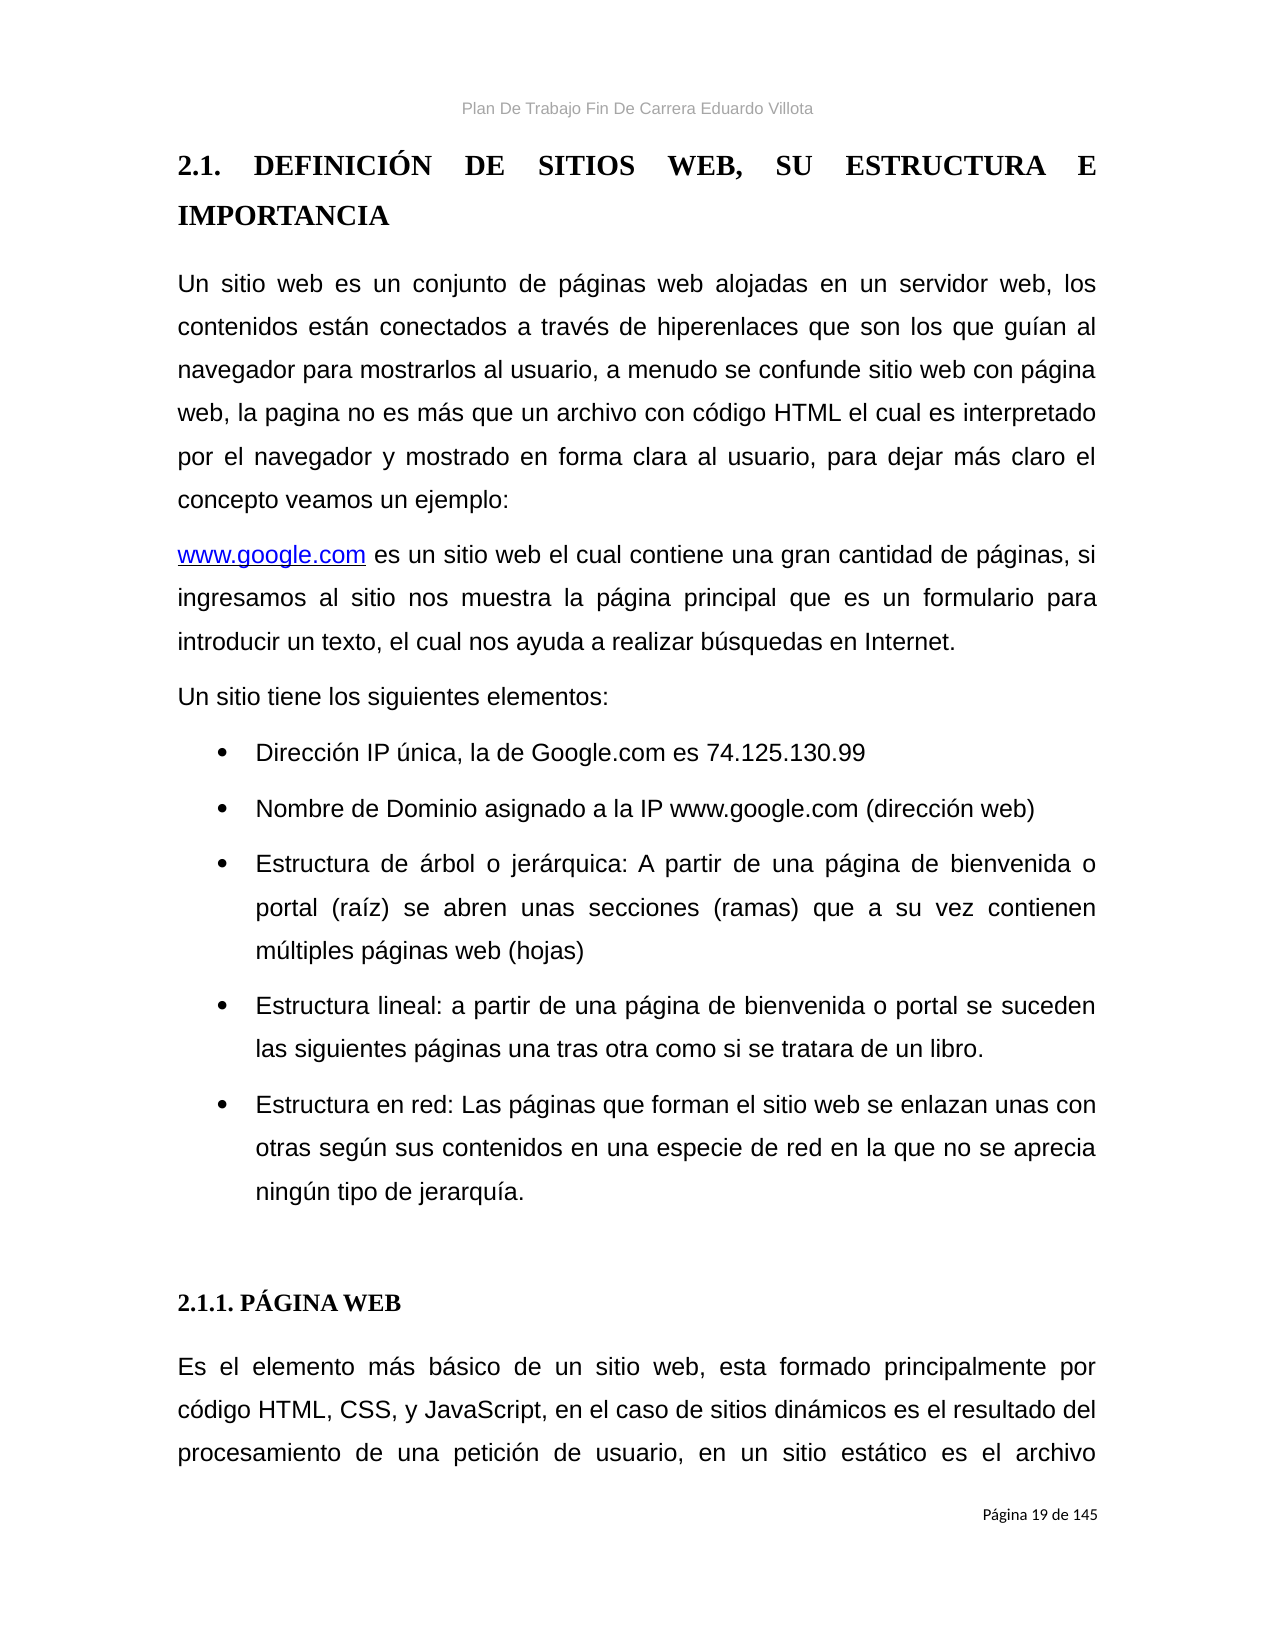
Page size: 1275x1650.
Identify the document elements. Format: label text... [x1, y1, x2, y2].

text Es el elemento más básico de un sitio web, esta formado principalmente por código HTML, CSS, y JavaScript, en el caso de sitios dinámicos es el resultado del procesamiento de una petición de usuario, en un sitio estático es el archivo [177, 1352, 1098, 1467]
list Estructura en red: Las páginas que forman el sitio web se enlazan unas con otras según sus contenidos en una especie de red en la que no se aprecia ningún tipo de jerarquía. [218, 1090, 1098, 1205]
list Estructura lineal: a partir de una página de bienvenida o portal se suceden las siguientes páginas una tras otra como si se tratara de un libro. [218, 991, 1098, 1063]
text 2.1.1. PÁGINA WEB [177, 1288, 1098, 1316]
text Un sitio tiene los siguientes elementos: [177, 682, 1098, 711]
list Estructura de árbol o jerárquica: A partir de una página de bienvenida o portal (raíz) se abren unas secciones (ramas) que a su vez contienen múltiples páginas web (hojas) [218, 849, 1098, 964]
text www.google.com es un sitio web el cual contiene una gran cantidad de páginas, si ingresamos al sitio nos muestra la página principal que es un formulario para introducir un texto, el cual nos ayuda a realizar búsquedas en Internet. [177, 540, 1098, 655]
list Nombre de Dominio asignado a la IP www.google.com (dirección web) [218, 793, 1098, 822]
list Dirección IP única, la de Google.com es 74.125.130.99 [218, 738, 1098, 767]
text Un sitio web es un conjunto de páginas web alojadas en un servidor web, los contenidos están conectados a través de hiperenlaces que son los que guían al navegador para mostrarlos al usuario, a menudo se confunde sitio web con página web, la pagina no es más que un archivo con código HTML el cual es interpretado por el navegador y mostrado en forma clara al usuario, para dejar más claro el concepto veamos un ejemplo: [177, 269, 1098, 513]
text 2.1. DEFINICIÓN DE SITIOS WEB, SU ESTRUCTURA E IMPORTANCIA [177, 148, 1098, 231]
